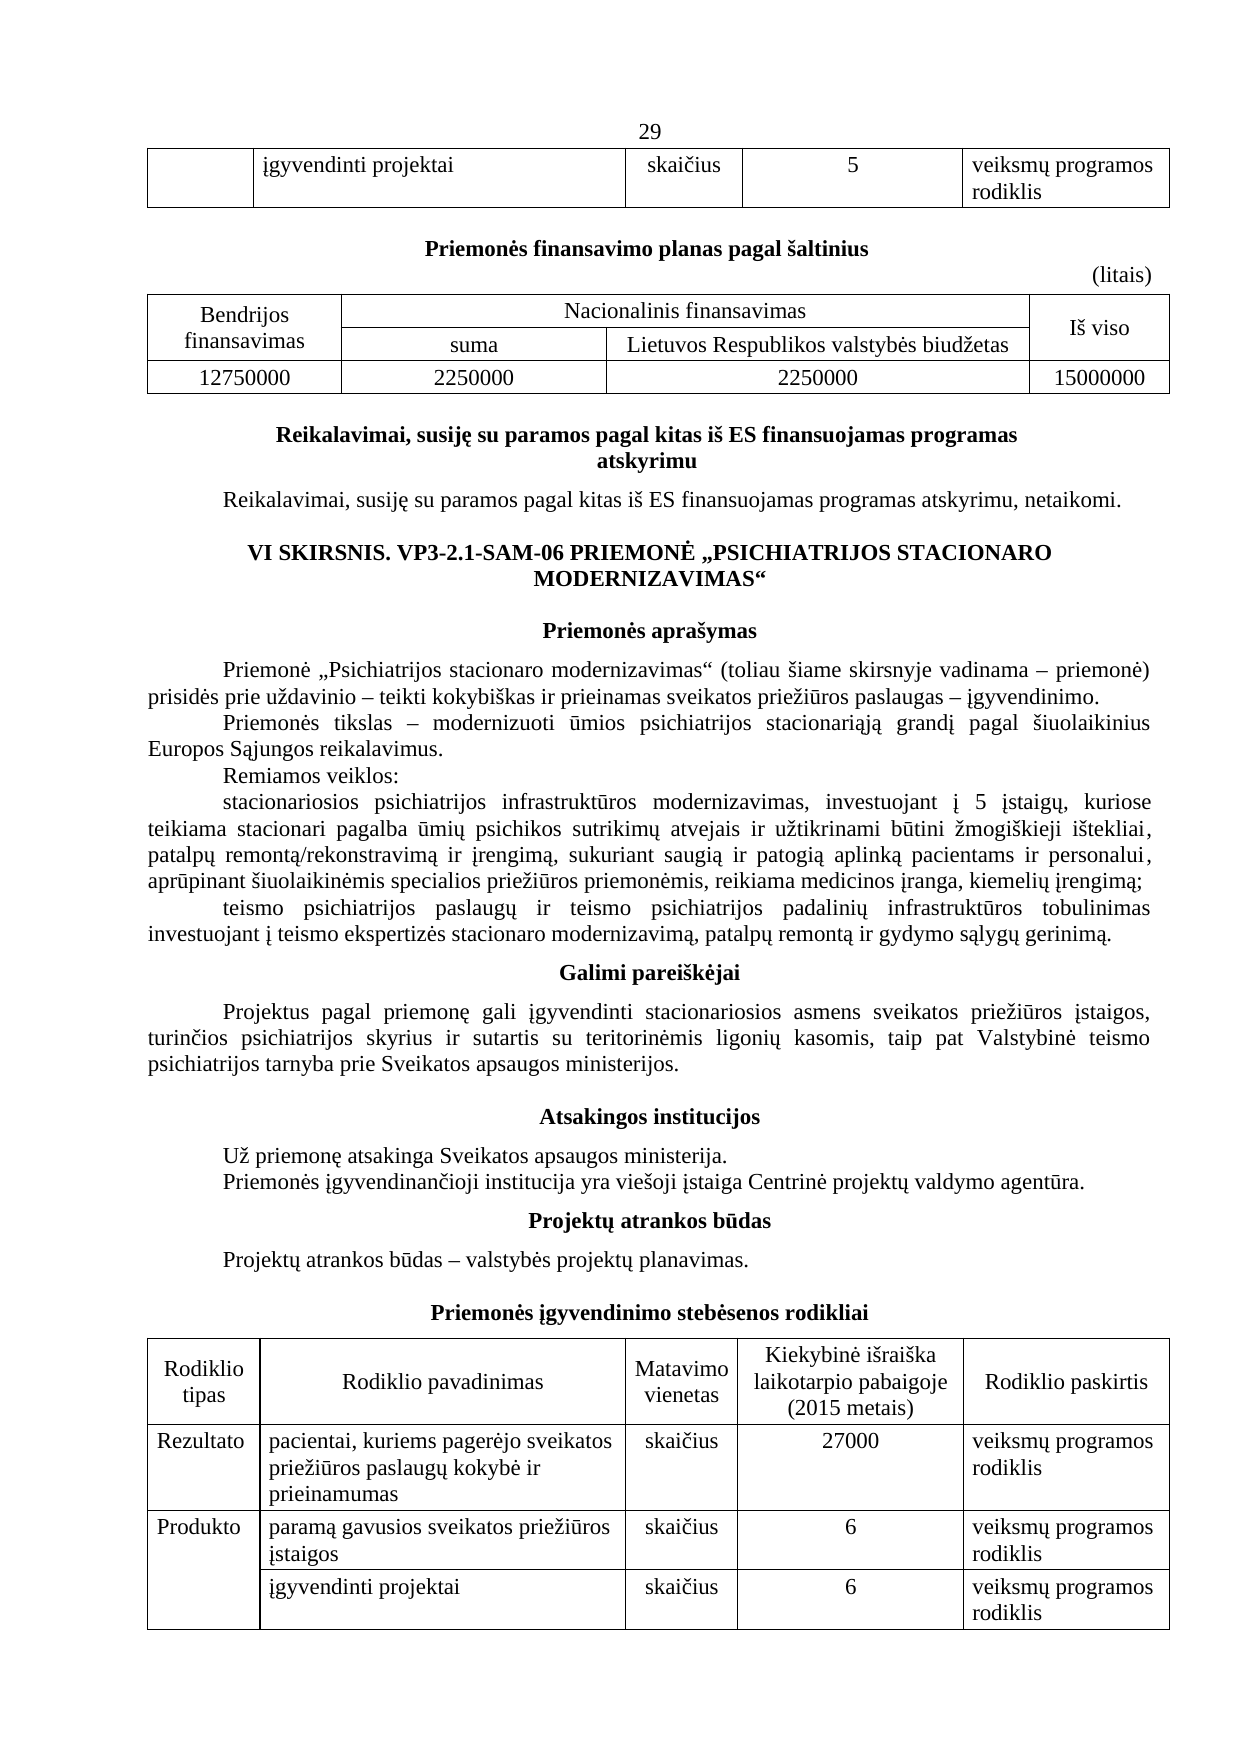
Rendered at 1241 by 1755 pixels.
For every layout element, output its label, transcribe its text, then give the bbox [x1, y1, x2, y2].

text Priemonės tikslas – modernizuoti ūmios psichiatrijos stacionariąją grandį pagal šiuolaikinius Europos Sąjungos reikalavimus. [148, 709, 1152, 762]
table_cell įgyvendinti projektai [261, 1570, 625, 1629]
table_cell skaičius [626, 1570, 737, 1629]
text Reikalavimai, susiję su paramos pagal kitas iš ES finansuojamas programas atskyrimu [148, 421, 1152, 473]
table_cell pacientai, kuriems pagerėjo sveikatos priežiūros paslaugų kokybė ir prieinamumas [261, 1425, 625, 1509]
table_cell 27000 [738, 1425, 963, 1509]
table_cell skaičius [626, 1425, 737, 1509]
text Už priemonę atsakinga Sveikatos apsaugos ministerija. [148, 1142, 1152, 1168]
table_header Iš viso [1030, 295, 1169, 360]
table_cell Rezultato [148, 1425, 259, 1509]
table_cell [148, 149, 253, 207]
table_cell skaičius [626, 149, 742, 207]
text Atsakingos institucijos [148, 1103, 1152, 1129]
table_header Bendrijos finansavimas [148, 295, 341, 360]
table_header Nacionalinis finansavimas [342, 295, 1029, 327]
text Priemonės finansavimo planas pagal šaltinius [148, 234, 1152, 261]
text Projektų atrankos būdas – valstybės projektų planavimas. [148, 1246, 1152, 1272]
table_cell skaičius [626, 1511, 737, 1569]
table_header Rodiklio paskirtis [964, 1339, 1169, 1423]
table_cell 5 [743, 149, 962, 207]
table_cell 15000000 [1030, 361, 1169, 393]
text Priemonės įgyvendinančioji institucija yra viešoji įstaiga Centrinė projektų valdymo agentūra. [148, 1168, 1152, 1195]
table_cell 2250000 [342, 361, 606, 393]
subtitle VI SKIRSNIS. VP3-2.1-SAM-06 PRIEMONĖ „PSICHIATRIJOS STACIONARO MODERNIZAVIMAS“ [148, 538, 1152, 591]
table_cell 6 [738, 1511, 963, 1569]
table_cell veiksmų programos rodiklis [964, 1570, 1169, 1629]
text Remiamos veiklos: [148, 762, 1152, 788]
table_cell 2250000 [607, 361, 1029, 393]
text Galimi pareiškėjai [148, 959, 1152, 985]
text teismo psichiatrijos paslaugų ir teismo psichiatrijos padalinių infrastruktūros tobulinimas investuojant į teismo ekspertizės stacionaro modernizavimą, patalpų remontą ir gydymo sąlygų gerinimą. [148, 894, 1152, 946]
text Priemonė „Psichiatrijos stacionaro modernizavimas“ (toliau šiame skirsnyje vadinama – priemonė) prisidės prie uždavinio – teikti kokybiškas ir prieinamas sveikatos priežiūros paslaugas – įgyvendinimo. [148, 656, 1152, 709]
table_header Kiekybinė išraiška laikotarpio pabaigoje (2015 metais) [738, 1339, 963, 1423]
table_cell suma [342, 328, 606, 360]
table_cell 6 [738, 1570, 963, 1629]
table_cell veiksmų programos rodiklis [964, 1425, 1169, 1509]
table_cell Produkto [148, 1511, 259, 1629]
text (litais) [148, 261, 1152, 287]
table_cell 12750000 [148, 361, 341, 393]
table_cell veiksmų programos rodiklis [964, 1511, 1169, 1569]
table_cell veiksmų programos rodiklis [963, 149, 1169, 207]
table_header Matavimo vienetas [626, 1339, 737, 1423]
text Reikalavimai, susiję su paramos pagal kitas iš ES finansuojamas programas atskyrimu, netaikomi. [148, 486, 1152, 512]
text stacionariosios psichiatrijos infrastruktūros modernizavimas, investuojant į 5 įstaigų, kuriose teikiama stacionari pagalba ūmių psichikos sutrikimų atvejais ir užtikrinami būtini žmogiškieji ištekliai, patalpų remontą/rekonstravimą ir įrengimą, sukuriant saugią ir patogią aplinką pacientams ir personalui, aprūpinant šiuolaikinėmis specialios priežiūros priemonėmis, reikiama medicinos įranga, kiemelių įrengimą; [148, 788, 1152, 894]
table_cell Lietuvos Respublikos valstybės biudžetas [607, 328, 1029, 360]
table_cell įgyvendinti projektai [254, 149, 625, 207]
table_cell paramą gavusios sveikatos priežiūros įstaigos [261, 1511, 625, 1569]
text Projektus pagal priemonę gali įgyvendinti stacionariosios asmens sveikatos priežiūros įstaigos, turinčios psichiatrijos skyrius ir sutartis su teritorinėmis ligonių kasomis, taip pat Valstybinė teismo psichiatrijos tarnyba prie Sveikatos apsaugos ministerijos. [148, 998, 1152, 1077]
text Projektų atrankos būdas [148, 1207, 1152, 1233]
text Priemonės įgyvendinimo stebėsenos rodikliai [148, 1299, 1152, 1325]
table_header Rodiklio pavadinimas [261, 1339, 625, 1423]
table_header Rodiklio tipas [148, 1339, 259, 1423]
text Priemonės aprašymas [148, 618, 1152, 644]
